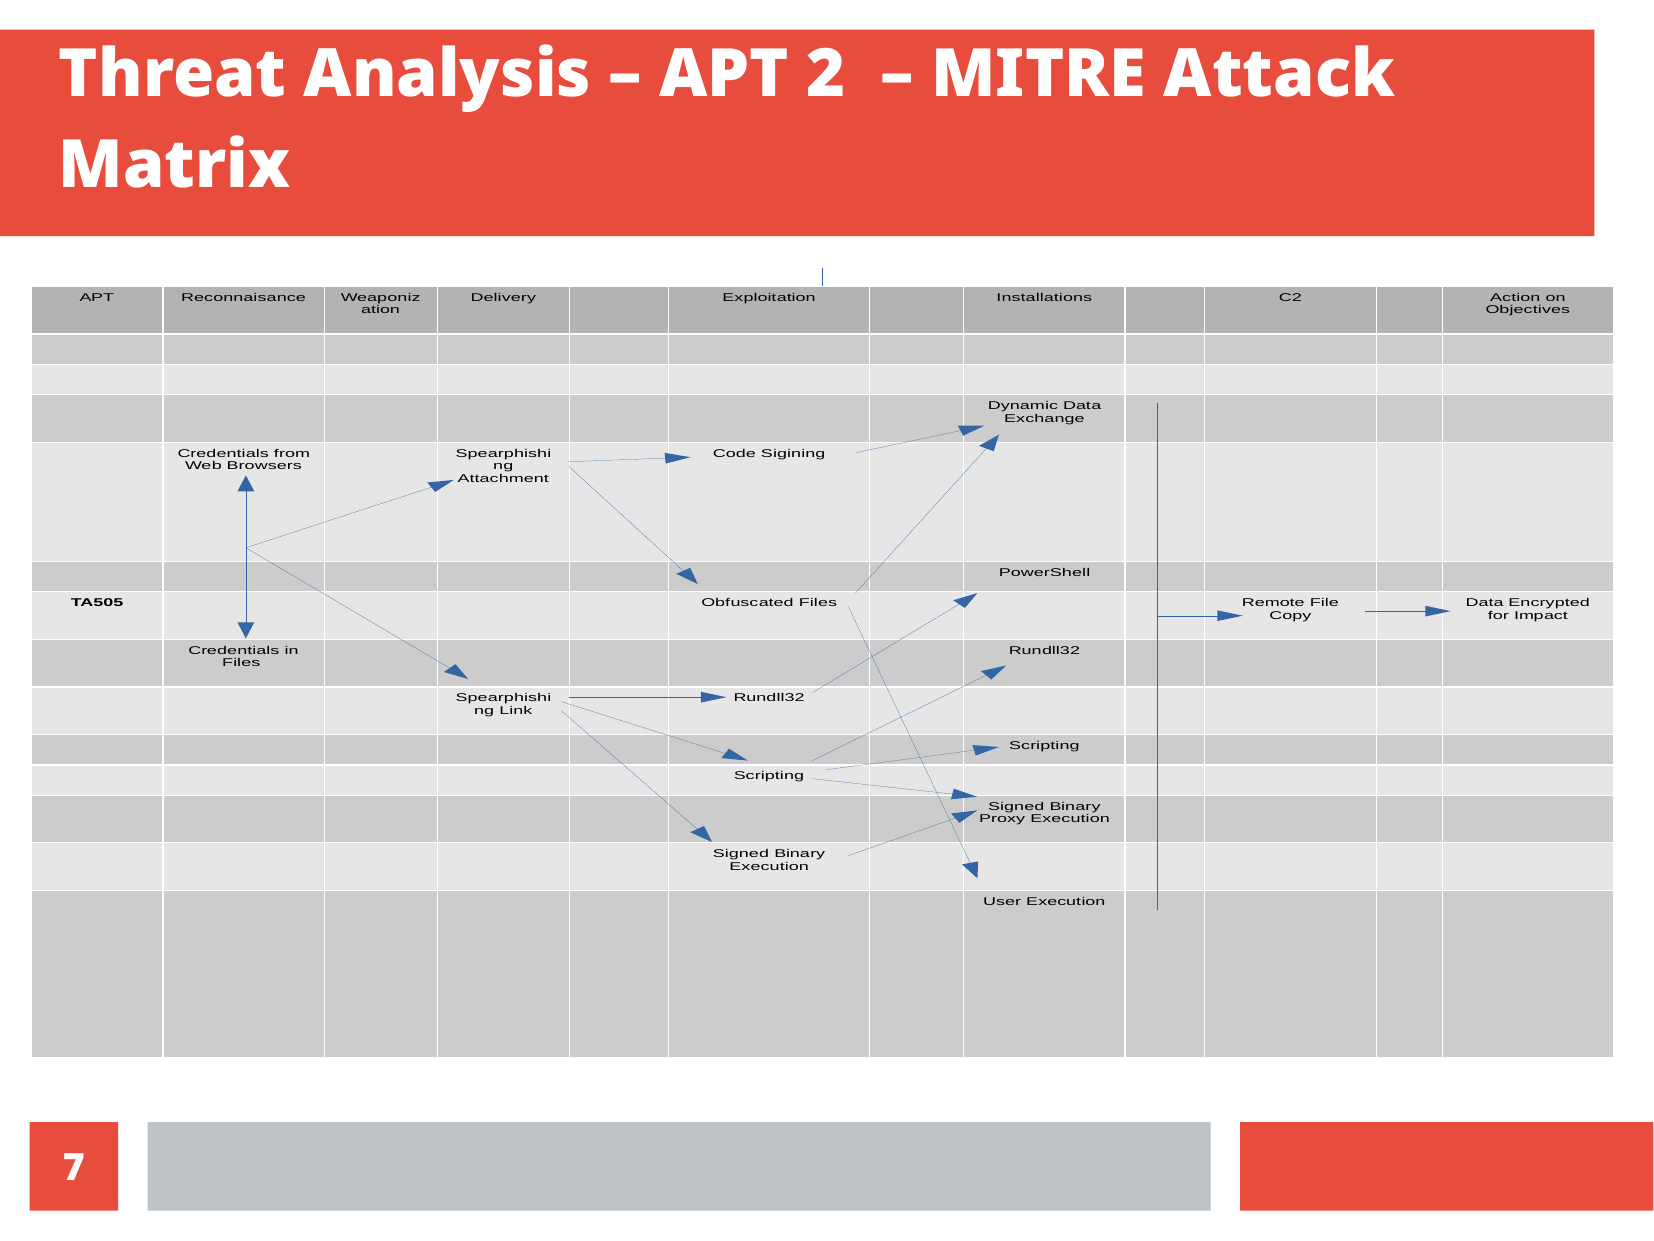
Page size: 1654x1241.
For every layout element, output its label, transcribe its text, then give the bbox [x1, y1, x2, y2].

chart [15, 238, 1654, 1111]
title Threat Analysis – APT 2 – MITRE Attack Matrix [59, 59, 1595, 207]
